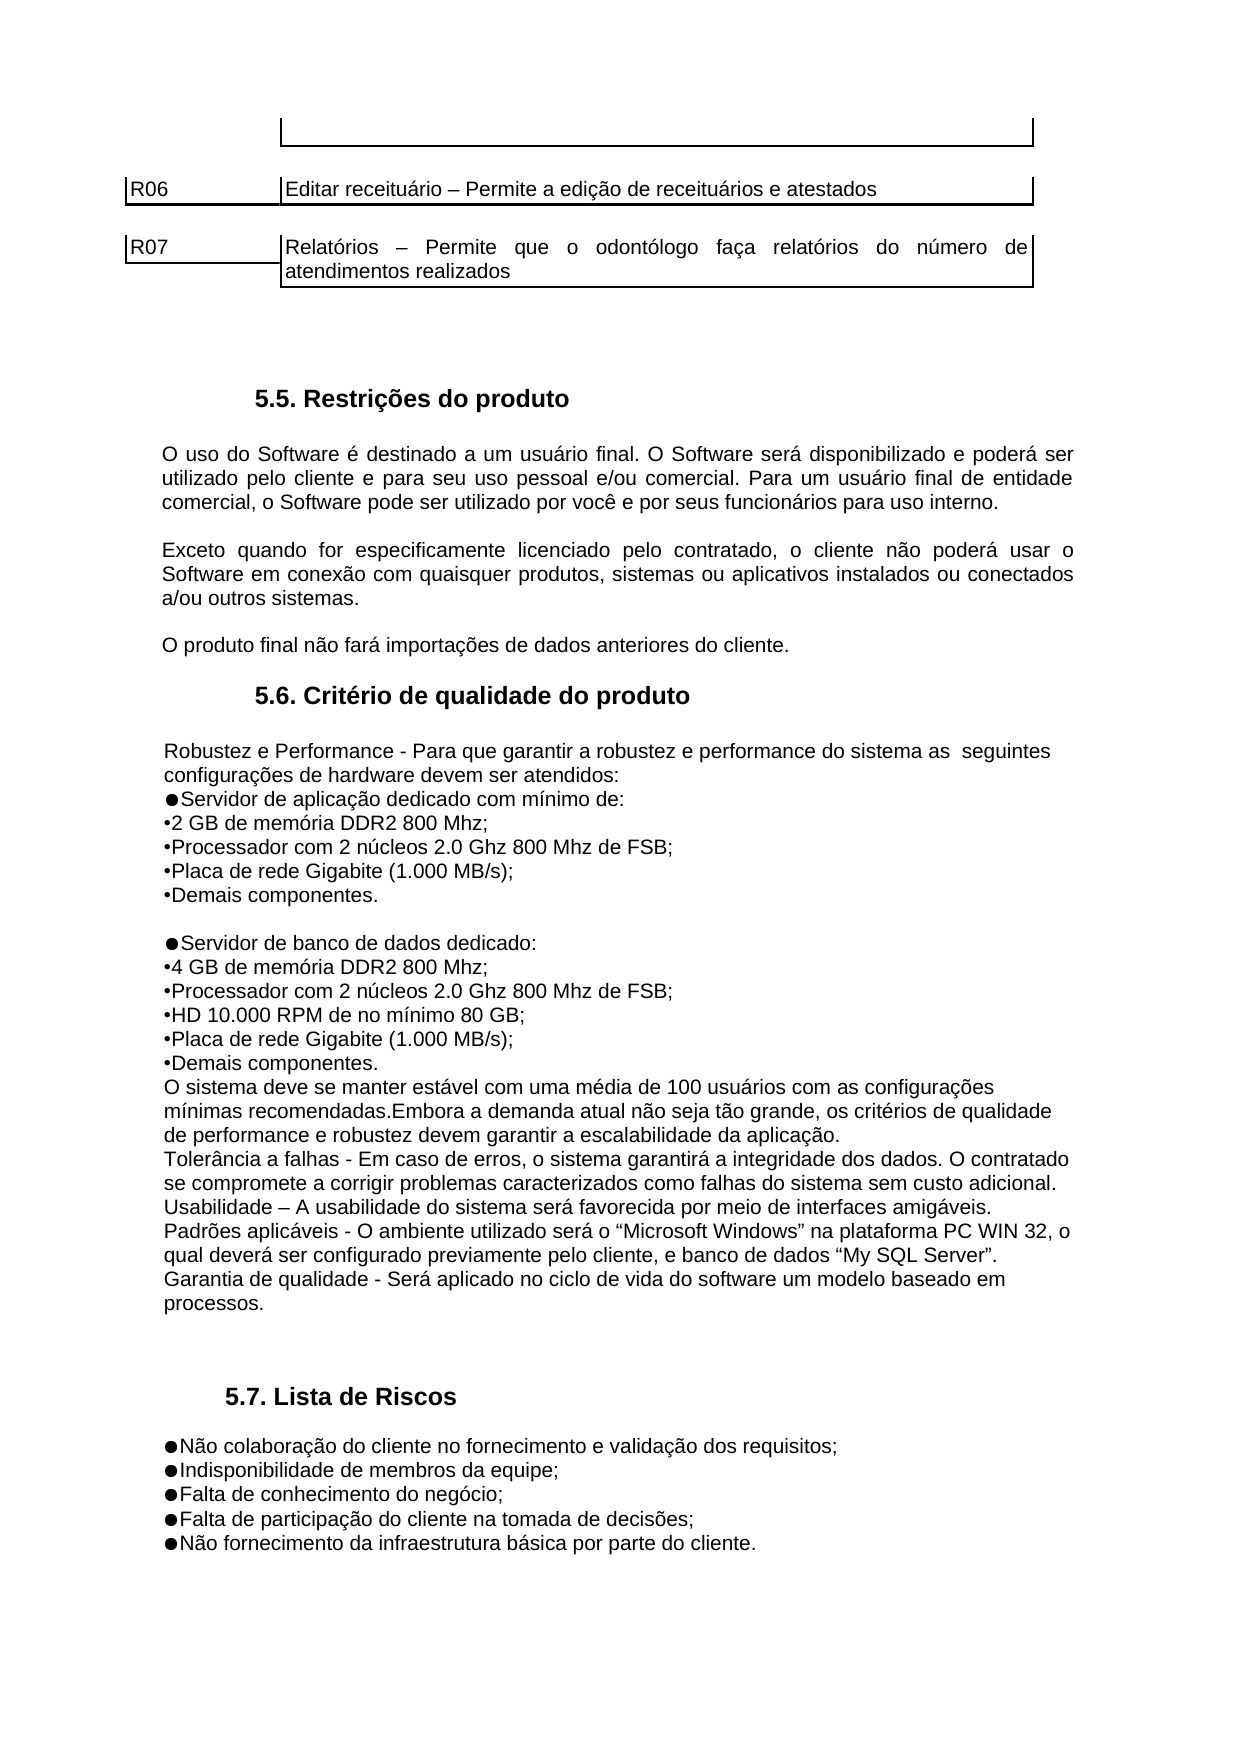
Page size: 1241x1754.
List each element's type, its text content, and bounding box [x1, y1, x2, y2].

table_cell [125, 118, 280, 177]
list Falta de conhecimento do negócio; [163, 1482, 1075, 1506]
list 2 GB de memória DDR2 800 Mhz; [164, 811, 1075, 835]
list Falta de participação do cliente na tomada de decisões; [163, 1506, 1075, 1530]
list Processador com 2 núcleos 2.0 Ghz 800 Mhz de FSB; [164, 979, 1075, 1003]
table_cell [125, 264, 280, 317]
table_cell [282, 118, 1032, 145]
list Processador com 2 núcleos 2.0 Ghz 800 Mhz de FSB; [164, 835, 1075, 859]
list 4 GB de memória DDR2 800 Mhz; [164, 955, 1075, 979]
text O produto final não fará importações de dados anteriores do cliente. [162, 633, 1075, 657]
text Robustez e Performance - Para que garantir a robustez e performance do sistema as seguintes configurações de hardware devem ser atendidos: [164, 739, 1075, 787]
table_cell [280, 288, 1034, 317]
table_cell [125, 206, 280, 235]
list Não fornecimento da infraestrutura básica por parte do cliente. [163, 1530, 1075, 1554]
list Demais componentes. [164, 883, 1075, 907]
text Exceto quando for especificamente licenciado pelo contratado, o cliente não poderá usar o Software em conexão com quaisquer produtos, sistemas ou aplicativos instalados ou conectados a/ou outros sistemas. [162, 537, 1075, 609]
list Indisponibilidade de membros da equipe; [163, 1458, 1075, 1482]
text O uso do Software é destinado a um usuário final. O Software será disponibilizado e poderá ser utilizado pelo cliente e para seu uso pessoal e/ou comercial. Para um usuário final de entidade comercial, o Software pode ser utilizado por você e por seus funcionários para uso interno. [162, 442, 1075, 513]
text Padrões aplicáveis - O ambiente utilizado será o “Microsoft Windows” na plataforma PC WIN 32, o qual deverá ser configurado previamente pelo cliente, e banco de dados “My SQL Server”. [164, 1219, 1075, 1267]
subtitle 5.6. Critério de qualidade do produto [225, 681, 1075, 710]
text Tolerância a falhas - Em caso de erros, o sistema garantirá a integridade dos dados. O contratado se compromete a corrigir problemas caracterizados como falhas do sistema sem custo adicional. [164, 1147, 1075, 1195]
list Demais componentes. [164, 1051, 1075, 1075]
list Servidor de aplicação dedicado com mínimo de: [164, 787, 1075, 811]
table_cell [280, 147, 1034, 177]
subtitle 5.7. Lista de Riscos [225, 1381, 1075, 1410]
text Garantia de qualidade - Será aplicado no ciclo de vida do software um modelo baseado em processos. [164, 1267, 1075, 1315]
table_cell R06 [127, 177, 280, 203]
table_cell [280, 206, 1034, 235]
subtitle 5.5. Restrições do produto [225, 384, 1075, 413]
list Placa de rede Gigabite (1.000 MB/s); [164, 859, 1075, 883]
table_cell Relatórios – Permite que o odontólogo faça relatórios do número de atendimentos realizados [282, 235, 1032, 286]
list HD 10.000 RPM de no mínimo 80 GB; [164, 1003, 1075, 1027]
list Placa de rede Gigabite (1.000 MB/s); [164, 1027, 1075, 1051]
table_cell Editar receituário – Permite a edição de receituários e atestados [282, 177, 1032, 203]
list Não colaboração do cliente no fornecimento e validação dos requisitos; [163, 1434, 1075, 1458]
table_cell R07 [127, 235, 280, 262]
text O sistema deve se manter estável com uma média de 100 usuários com as configurações mínimas recomendadas.Embora a demanda atual não seja tão grande, os critérios de qualidade de performance e robustez devem garantir a escalabilidade da aplicação. [164, 1075, 1075, 1147]
text Usabilidade – A usabilidade do sistema será favorecida por meio de interfaces amigáveis. [164, 1195, 1075, 1219]
list Servidor de banco de dados dedicado: [164, 931, 1075, 955]
